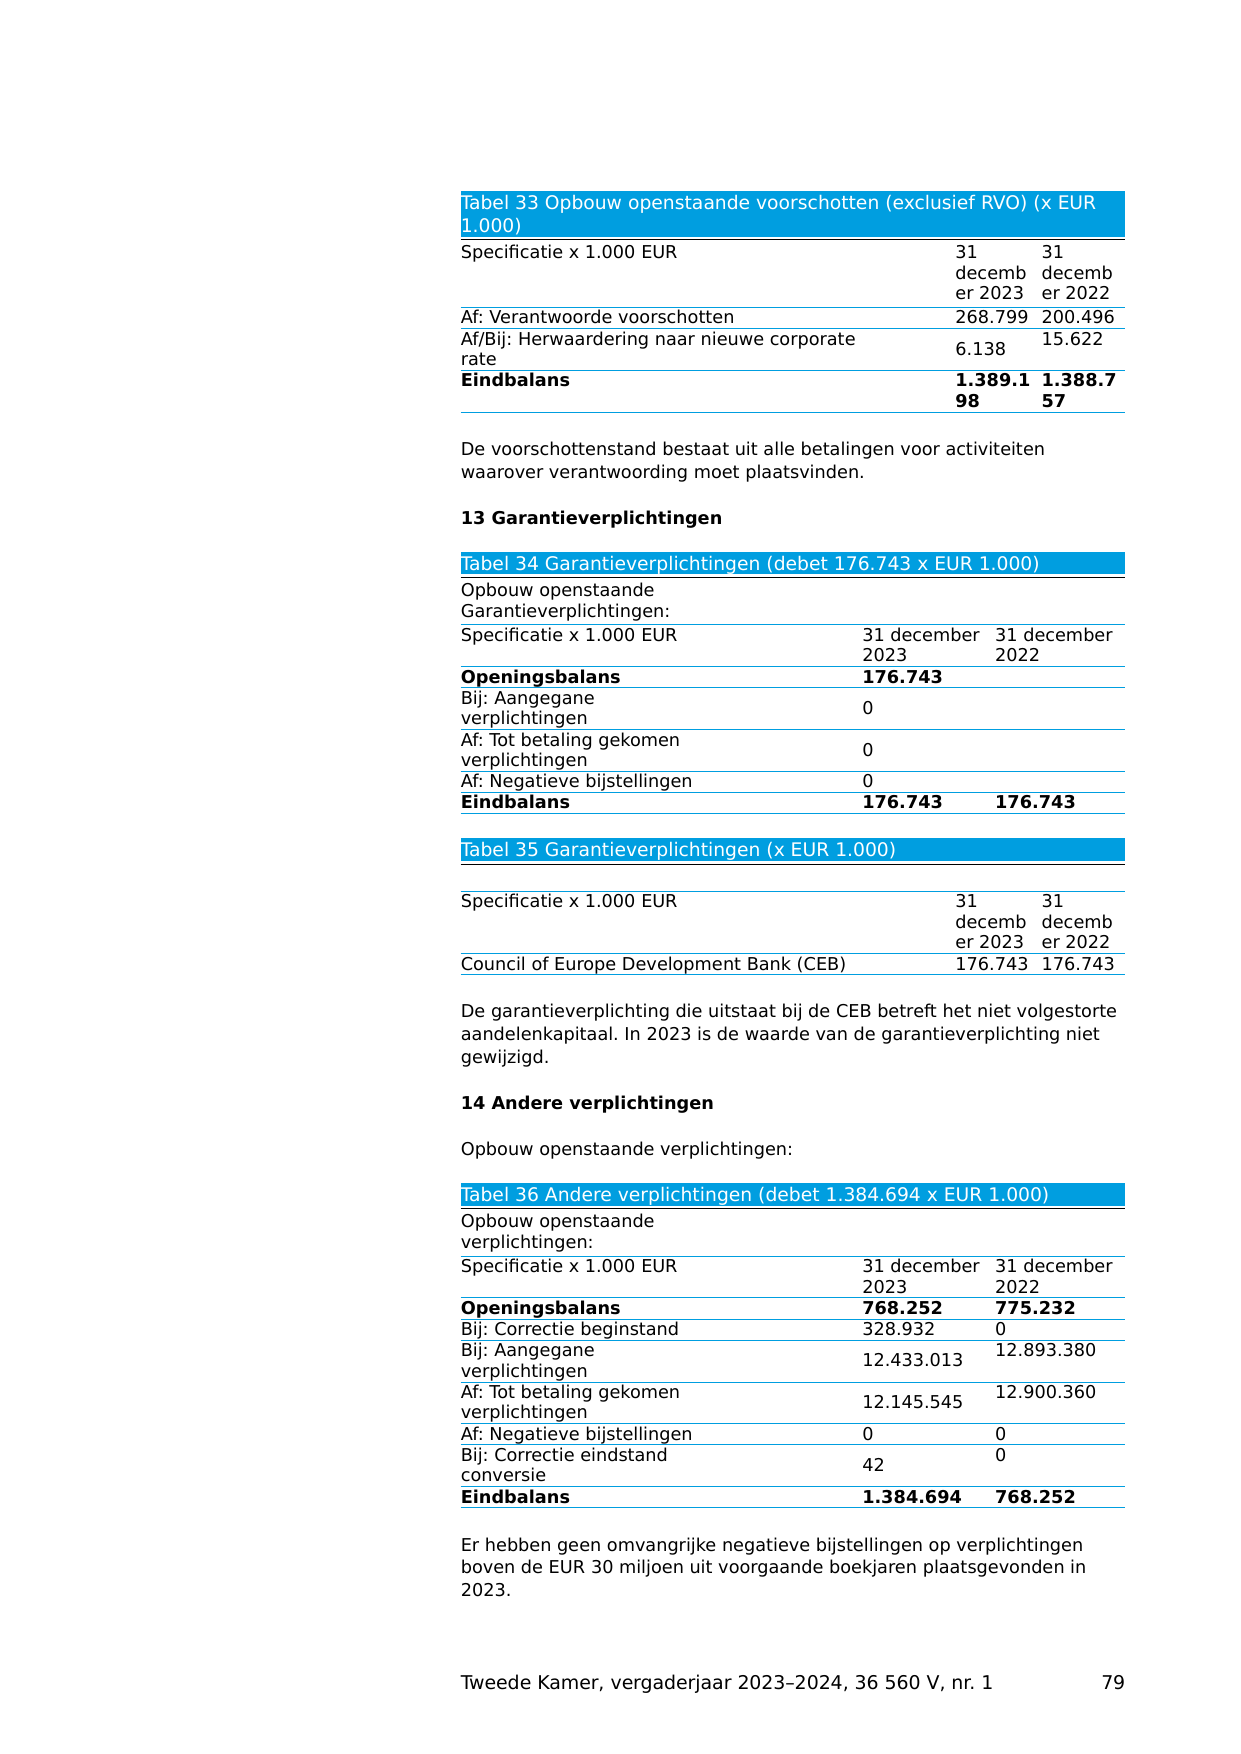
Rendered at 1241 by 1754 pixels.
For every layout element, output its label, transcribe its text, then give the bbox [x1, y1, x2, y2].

table_cell [726, 1487, 859, 1507]
table_cell [461, 865, 866, 891]
table_cell Openingsbalans [461, 667, 726, 687]
table_cell Specificatie x 1.000 EUR [461, 892, 866, 953]
table_cell 42 [859, 1445, 992, 1486]
table_cell 768.252 [992, 1487, 1125, 1507]
table_cell 268.799 [952, 308, 1038, 328]
table_cell Af: Tot betaling gekomen verplichtingen [461, 1383, 726, 1423]
table_cell [866, 329, 952, 370]
table_cell 775.232 [992, 1298, 1125, 1318]
table_cell Specificatie x 1.000 EUR [461, 1257, 726, 1297]
table_cell [866, 308, 952, 328]
table_cell 0 [859, 1424, 992, 1444]
table_cell [866, 371, 952, 412]
table_cell [866, 240, 952, 307]
table_cell Openingsbalans [461, 1298, 726, 1318]
table_cell [726, 625, 859, 666]
table_cell 768.252 [859, 1298, 992, 1318]
table_cell Bij: Correctie beginstand [461, 1320, 726, 1339]
table_cell 1.388.757 [1039, 371, 1125, 412]
table_cell [726, 1320, 859, 1339]
table_cell 0 [859, 772, 992, 792]
table_cell [992, 667, 1125, 687]
text De garantieverplichting die uitstaat bij de CEB betreft het niet volgestorte aandelenkapitaal. In 2023 is de waarde van de garantieverplichting niet gewijzigd. [461, 999, 1125, 1068]
table_cell [726, 1209, 1125, 1256]
table_cell Af: Negatieve bijstellingen [461, 1424, 726, 1444]
table_cell [726, 730, 859, 771]
table_cell Af: Tot betaling gekomen verplichtingen [461, 730, 726, 771]
table_cell 31 december 2023 [859, 625, 992, 666]
table_cell [992, 730, 1125, 771]
table_cell Council of Europe Development Bank (CEB) [461, 954, 866, 974]
table_cell 31 december 2023 [952, 892, 1038, 953]
text 14 Andere verplichtingen [461, 1091, 1125, 1114]
table_cell [866, 865, 1125, 891]
table_cell [726, 1383, 859, 1423]
table_cell Specificatie x 1.000 EUR [461, 625, 726, 666]
table_cell [726, 1341, 859, 1381]
table_cell Eindbalans [461, 371, 866, 412]
table_cell 12.145.545 [859, 1383, 992, 1423]
table_cell Eindbalans [461, 793, 726, 813]
table_cell 1.384.694 [859, 1487, 992, 1507]
table_cell 0 [859, 688, 992, 729]
table_cell Af/Bij: Herwaardering naar nieuwe corporate rate [461, 329, 866, 370]
table_cell [992, 688, 1125, 729]
table_cell 176.743 [859, 793, 992, 813]
table_cell [726, 1257, 859, 1297]
table_cell 176.743 [952, 954, 1038, 974]
table_cell 31 december 2022 [1039, 240, 1125, 307]
table_cell 31 december 2023 [859, 1257, 992, 1297]
table_cell 328.932 [859, 1320, 992, 1339]
table_cell 176.743 [1039, 954, 1125, 974]
table_cell 31 december 2022 [992, 625, 1125, 666]
table_cell 0 [859, 730, 992, 771]
table_cell Opbouw openstaande verplichtingen: [461, 1209, 726, 1256]
table_cell Specificatie x 1.000 EUR [461, 240, 866, 307]
table_cell 176.743 [859, 667, 992, 687]
table_cell [726, 772, 859, 792]
table_cell 12.433.013 [859, 1341, 992, 1381]
table_cell 31 december 2023 [952, 240, 1038, 307]
text De voorschottenstand bestaat uit alle betalingen voor activiteiten waarover verantwoording moet plaatsvinden. [461, 437, 1125, 483]
table_cell [866, 892, 952, 953]
table_cell 200.496 [1039, 308, 1125, 328]
table_cell [726, 578, 1125, 624]
table_cell Eindbalans [461, 1487, 726, 1507]
text 13 Garantieverplichtingen [461, 506, 1125, 529]
table_cell [866, 954, 952, 974]
table_cell 31 december 2022 [1039, 892, 1125, 953]
text Er hebben geen omvangrijke negatieve bijstellingen op verplichtingen boven de EUR 30 miljoen uit voorgaande boekjaren plaatsgevonden in 2023. [461, 1533, 1125, 1601]
table_cell Bij: Aangegane verplichtingen [461, 688, 726, 729]
table_cell Opbouw openstaande Garantieverplichtingen: [461, 578, 726, 624]
table_cell 12.900.360 [992, 1383, 1125, 1423]
table_cell 0 [992, 1424, 1125, 1444]
table_cell [992, 772, 1125, 792]
table_cell 0 [992, 1320, 1125, 1339]
table_cell Af: Negatieve bijstellingen [461, 772, 726, 792]
table_cell [726, 1424, 859, 1444]
table_cell [726, 1298, 859, 1318]
table_cell 0 [992, 1445, 1125, 1486]
table_cell 176.743 [992, 793, 1125, 813]
table_cell 1.389.198 [952, 371, 1038, 412]
table_cell Bij: Correctie eindstand conversie [461, 1445, 726, 1486]
table_cell [726, 667, 859, 687]
table_cell 15.622 [1039, 329, 1125, 370]
table_cell Af: Verantwoorde voorschotten [461, 308, 866, 328]
table_cell [726, 793, 859, 813]
table_cell [726, 688, 859, 729]
table_cell 31 december 2022 [992, 1257, 1125, 1297]
table_cell Bij: Aangegane verplichtingen [461, 1341, 726, 1381]
text Opbouw openstaande verplichtingen: [461, 1137, 1125, 1160]
table_cell [726, 1445, 859, 1486]
table_cell 12.893.380 [992, 1341, 1125, 1381]
table_cell 6.138 [952, 329, 1038, 370]
